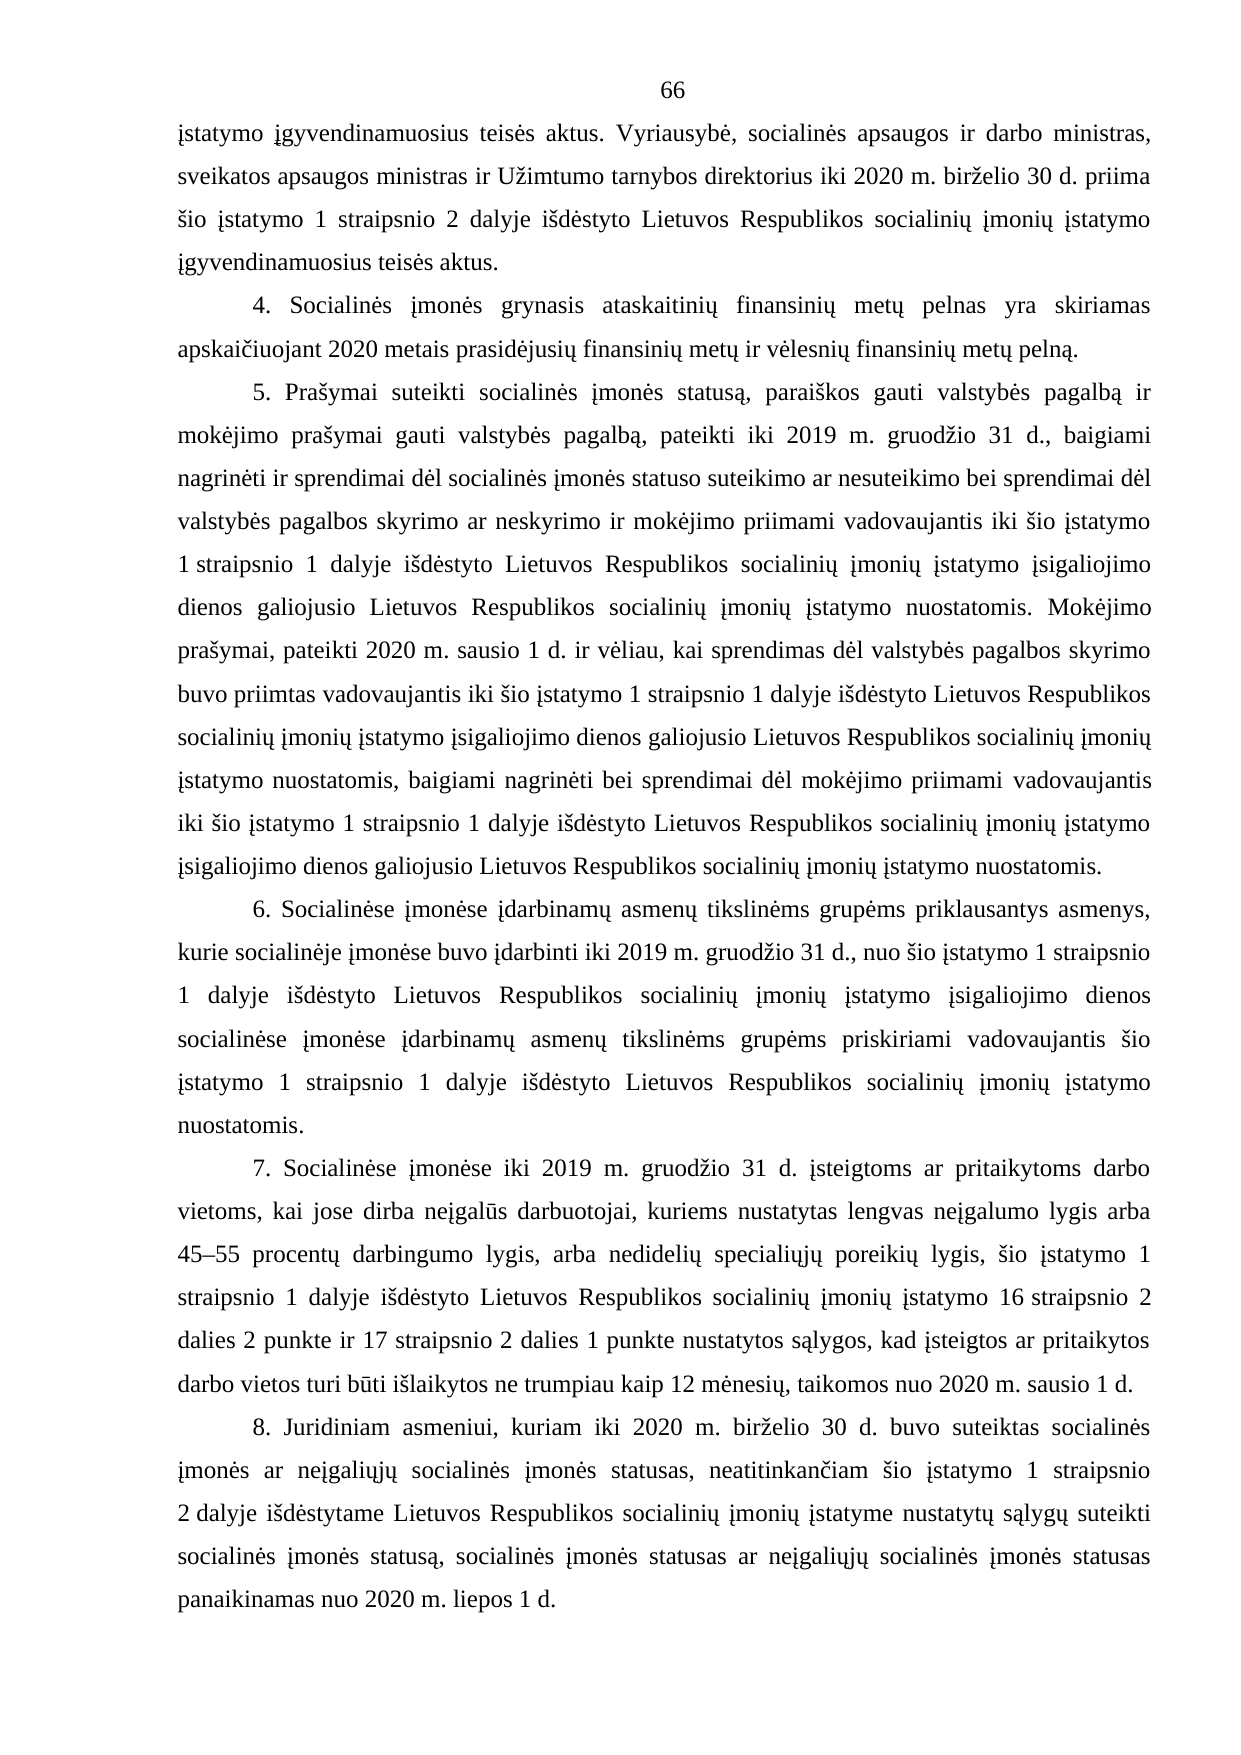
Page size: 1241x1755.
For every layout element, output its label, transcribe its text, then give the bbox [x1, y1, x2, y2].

text 8. Juridiniam asmeniui, kuriam iki 2020 m. birželio 30 d. buvo suteiktas socialinės įmonės ar neįgaliųjų socialinės įmonės statusas, neatitinkančiam šio įstatymo 1 straipsnio 2 dalyje išdėstytame Lietuvos Respublikos socialinių įmonių įstatyme nustatytų sąlygų suteikti socialinės įmonės statusą, socialinės įmonės statusas ar neįgaliųjų socialinės įmonės statusas panaikinamas nuo 2020 m. liepos 1 d. [177, 1412, 1152, 1613]
text 4. Socialinės įmonės grynasis ataskaitinių finansinių metų pelnas yra skiriamas apskaičiuojant 2020 metais prasidėjusių finansinių metų ir vėlesnių finansinių metų pelną. [177, 291, 1152, 362]
text 6. Socialinėse įmonėse įdarbinamų asmenų tikslinėms grupėms priklausantys asmenys, kurie socialinėje įmonėse buvo įdarbinti iki 2019 m. gruodžio 31 d., nuo šio įstatymo 1 straipsnio 1 dalyje išdėstyto Lietuvos Respublikos socialinių įmonių įstatymo įsigaliojimo dienos socialinėse įmonėse įdarbinamų asmenų tikslinėms grupėms priskiriami vadovaujantis šio įstatymo 1 straipsnio 1 dalyje išdėstyto Lietuvos Respublikos socialinių įmonių įstatymo nuostatomis. [177, 894, 1152, 1139]
text įstatymo įgyvendinamuosius teisės aktus. Vyriausybė, socialinės apsaugos ir darbo ministras, sveikatos apsaugos ministras ir Užimtumo tarnybos direktorius iki 2020 m. birželio 30 d. priima šio įstatymo 1 straipsnio 2 dalyje išdėstyto Lietuvos Respublikos socialinių įmonių įstatymo įgyvendinamuosius teisės aktus. [177, 118, 1152, 276]
text 5. Prašymai suteikti socialinės įmonės statusą, paraiškos gauti valstybės pagalbą ir mokėjimo prašymai gauti valstybės pagalbą, pateikti iki 2019 m. gruodžio 31 d., baigiami nagrinėti ir sprendimai dėl socialinės įmonės statuso suteikimo ar nesuteikimo bei sprendimai dėl valstybės pagalbos skyrimo ar neskyrimo ir mokėjimo priimami vadovaujantis iki šio įstatymo 1 straipsnio 1 dalyje išdėstyto Lietuvos Respublikos socialinių įmonių įstatymo įsigaliojimo dienos galiojusio Lietuvos Respublikos socialinių įmonių įstatymo nuostatomis. Mokėjimo prašymai, pateikti 2020 m. sausio 1 d. ir vėliau, kai sprendimas dėl valstybės pagalbos skyrimo buvo priimtas vadovaujantis iki šio įstatymo 1 straipsnio 1 dalyje išdėstyto Lietuvos Respublikos socialinių įmonių įstatymo įsigaliojimo dienos galiojusio Lietuvos Respublikos socialinių įmonių įstatymo nuostatomis, baigiami nagrinėti bei sprendimai dėl mokėjimo priimami vadovaujantis iki šio įstatymo 1 straipsnio 1 dalyje išdėstyto Lietuvos Respublikos socialinių įmonių įstatymo įsigaliojimo dienos galiojusio Lietuvos Respublikos socialinių įmonių įstatymo nuostatomis. [177, 377, 1152, 880]
text 7. Socialinėse įmonėse iki 2019 m. gruodžio 31 d. įsteigtoms ar pritaikytoms darbo vietoms, kai jose dirba neįgalūs darbuotojai, kuriems nustatytas lengvas neįgalumo lygis arba 45–55 procentų darbingumo lygis, arba nedidelių specialiųjų poreikių lygis, šio įstatymo 1 straipsnio 1 dalyje išdėstyto Lietuvos Respublikos socialinių įmonių įstatymo 16 straipsnio 2 dalies 2 punkte ir 17 straipsnio 2 dalies 1 punkte nustatytos sąlygos, kad įsteigtos ar pritaikytos darbo vietos turi būti išlaikytos ne trumpiau kaip 12 mėnesių, taikomos nuo 2020 m. sausio 1 d. [177, 1153, 1152, 1397]
